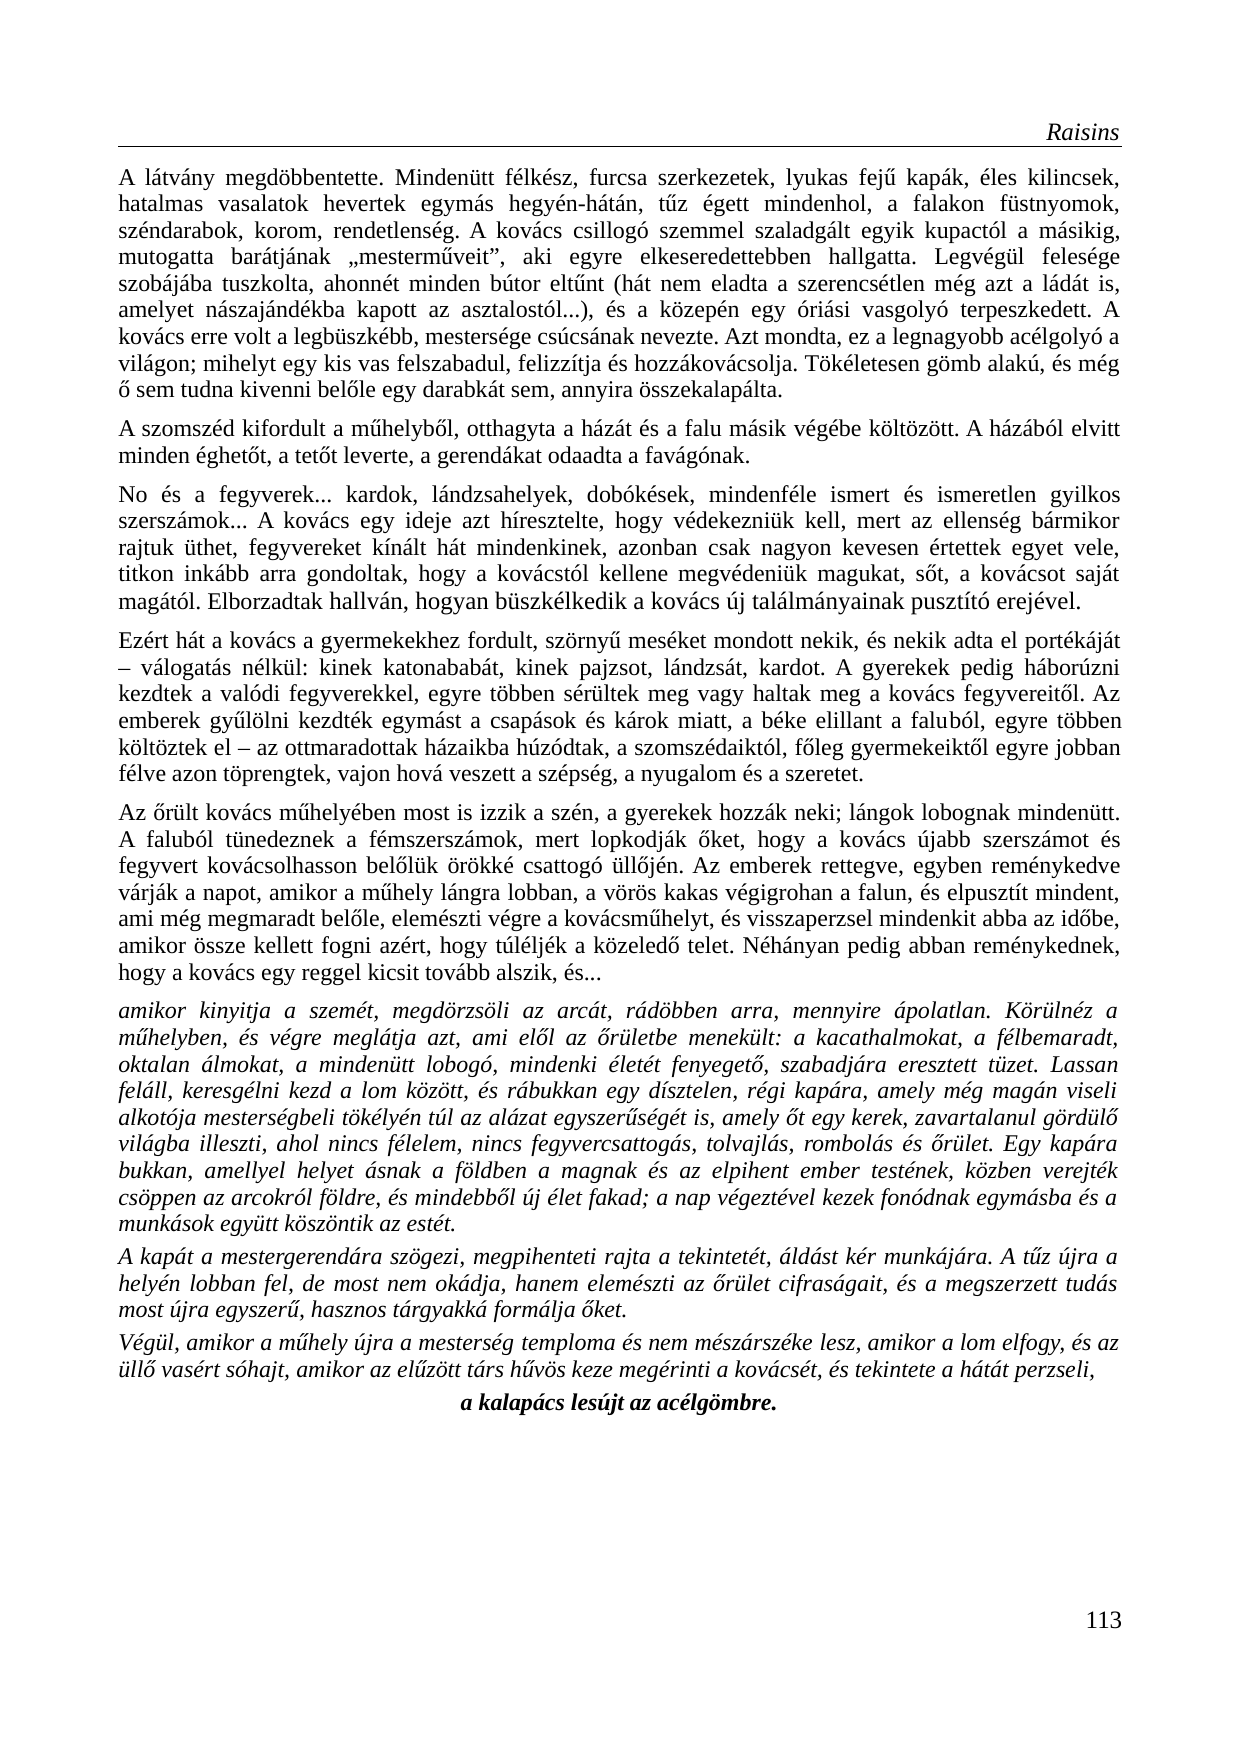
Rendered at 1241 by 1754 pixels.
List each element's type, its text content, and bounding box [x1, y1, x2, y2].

text Ezért hát a kovács a gyermekekhez fordult, szörnyű meséket mondott nekik, és nekik adta el portékáját – válogatás nélkül: kinek katonababát, kinek pajzsot, lándzsát, kardot. A gyerekek pedig háborúzni kezdtek a valódi fegyverekkel, egyre többen sérültek meg vagy haltak meg a kovács fegyvereitől. Az emberek gyűlölni kezdték egymást a csapások és károk miatt, a béke elillant a falu­ból, egyre többen költöztek el – az ottmaradottak házaikba húzódtak, a szomszédaiktól, főleg gyermekeiktől egyre jobban félve azon töprengtek, vajon hová veszett a szépség, a nyugalom és a szeretet. [118, 627, 1122, 787]
text Az őrült kovács műhelyében most is izzik a szén, a gyerekek hozzák neki; lángok lobognak mindenütt. A faluból tünedeznek a fémszerszámok, mert lopkodják őket, hogy a kovács újabb szerszámot és fegyvert kovácsolhasson belőlük örökké csattogó üllőjén. Az emberek rettegve, egyben reménykedve várják a napot, amikor a műhely lángra lobban, a vörös kakas végigrohan a falun, és elpusztít mindent, ami még megmaradt belőle, elemészti végre a kovácsműhelyt, és visszaperzsel mindenkit abba az időbe, amikor össze kellett fogni azért, hogy túléljék a közeledő telet. Néhányan pedig abban reménykednek, hogy a kovács egy reggel kicsit tovább alszik, és... [118, 799, 1122, 985]
text amikor kinyitja a szemét, megdörzsöli az arcát, rádöbben arra, mennyire ápolatlan. Körülnéz a műhelyben, és végre meglátja azt, ami elől az őrületbe menekült: a kacathalmokat, a félbemaradt, oktalan álmokat, a mindenütt lobogó, mindenki életét fenyegető, szabadjára eresztett tüzet. Lassan feláll, keresgélni kezd a lom között, és rábukkan egy dísztelen, régi kapára, amely még magán viseli alkotója mesterségbeli tökélyén túl az alázat egyszerűségét is, amely őt egy kerek, zavartalanul gördülő világba illeszti, ahol nincs félelem, nincs fegyvercsattogás, tolvajlás, rombolás és őrület. Egy kapára bukkan, amellyel helyet ásnak a földben a magnak és az elpihent ember testének, közben verejték csöppen az arcokról földre, és mindebből új élet fakad; a nap végeztével kezek fonódnak egymásba és a munkások együtt köszöntik az estét. [118, 998, 1122, 1237]
text A látvány megdöbbentette. Mindenütt félkész, furcsa szerkezetek, lyukas fejű kapák, éles kilincsek, hatalmas vasalatok hevertek egymás hegyén-hátán, tűz égett mindenhol, a falakon füstnyomok, széndarabok, korom, rendetlenség. A kovács csillogó szemmel szaladgált egyik kupactól a másikig, mutogatta barátjának „mesterműveit”, aki egyre elkeseredettebben hallgatta. Legvégül felesége szobájába tuszkolta, ahonnét minden bútor eltűnt (hát nem eladta a szerencsétlen még azt a ládát is, amelyet nászajándékba kapott az asztalostól...), és a közepén egy óriási vasgolyó terpeszkedett. A kovács erre volt a legbüszkébb, mestersége csúcsának nevezte. Azt mondta, ez a legnagyobb acélgolyó a világon; mihelyt egy kis vas felszabadul, felizzítja és hozzákovácsolja. Tökéletesen gömb alakú, és még ő sem tudna kivenni belőle egy darabkát sem, annyira összekalapálta. [118, 164, 1122, 403]
text No és a fegyverek... kardok, lándzsahelyek, dobókések, mindenféle ismert és ismeretlen gyilkos szerszámok... A kovács egy ideje azt híresztelte, hogy védekezniük kell, mert az ellenség bármikor rajtuk üthet, fegyvereket kínált hát mindenkinek, azonban csak nagyon kevesen értettek egyet vele, titkon inkább arra gondoltak, hogy a kovácstól kellene megvédeniük magukat, sőt, a kovácsot saját magától. Elborzadtak hallván, hogyan büszkélkedik a kovács új találmányainak pusz­tító erejével. [118, 481, 1122, 615]
text A szomszéd kifordult a műhelyből, otthagyta a házát és a falu másik végébe költözött. A házából elvitt minden éghetőt, a tetőt leverte, a gerendákat odaadta a favágónak. [118, 415, 1122, 468]
text a kalapács lesújt az acélgömbre. [118, 1389, 1122, 1415]
text A kapát a mestergerendára szögezi, megpihenteti rajta a tekintetét, áldást kér munkájára. A tűz újra a helyén lobban fel, de most nem okádja, hanem elemészti az őrület cifraságait, és a megszerzett tudás most újra egyszerű, hasznos tárgyakká formálja őket. [118, 1243, 1122, 1323]
text Végül, amikor a műhely újra a mesterség temploma és nem mészárszéke lesz, amikor a lom elfogy, és az üllő vasért sóhajt, amikor az elűzött társ hűvös keze megérinti a kovácsét, és tekintete a hátát perzseli, [118, 1329, 1122, 1382]
